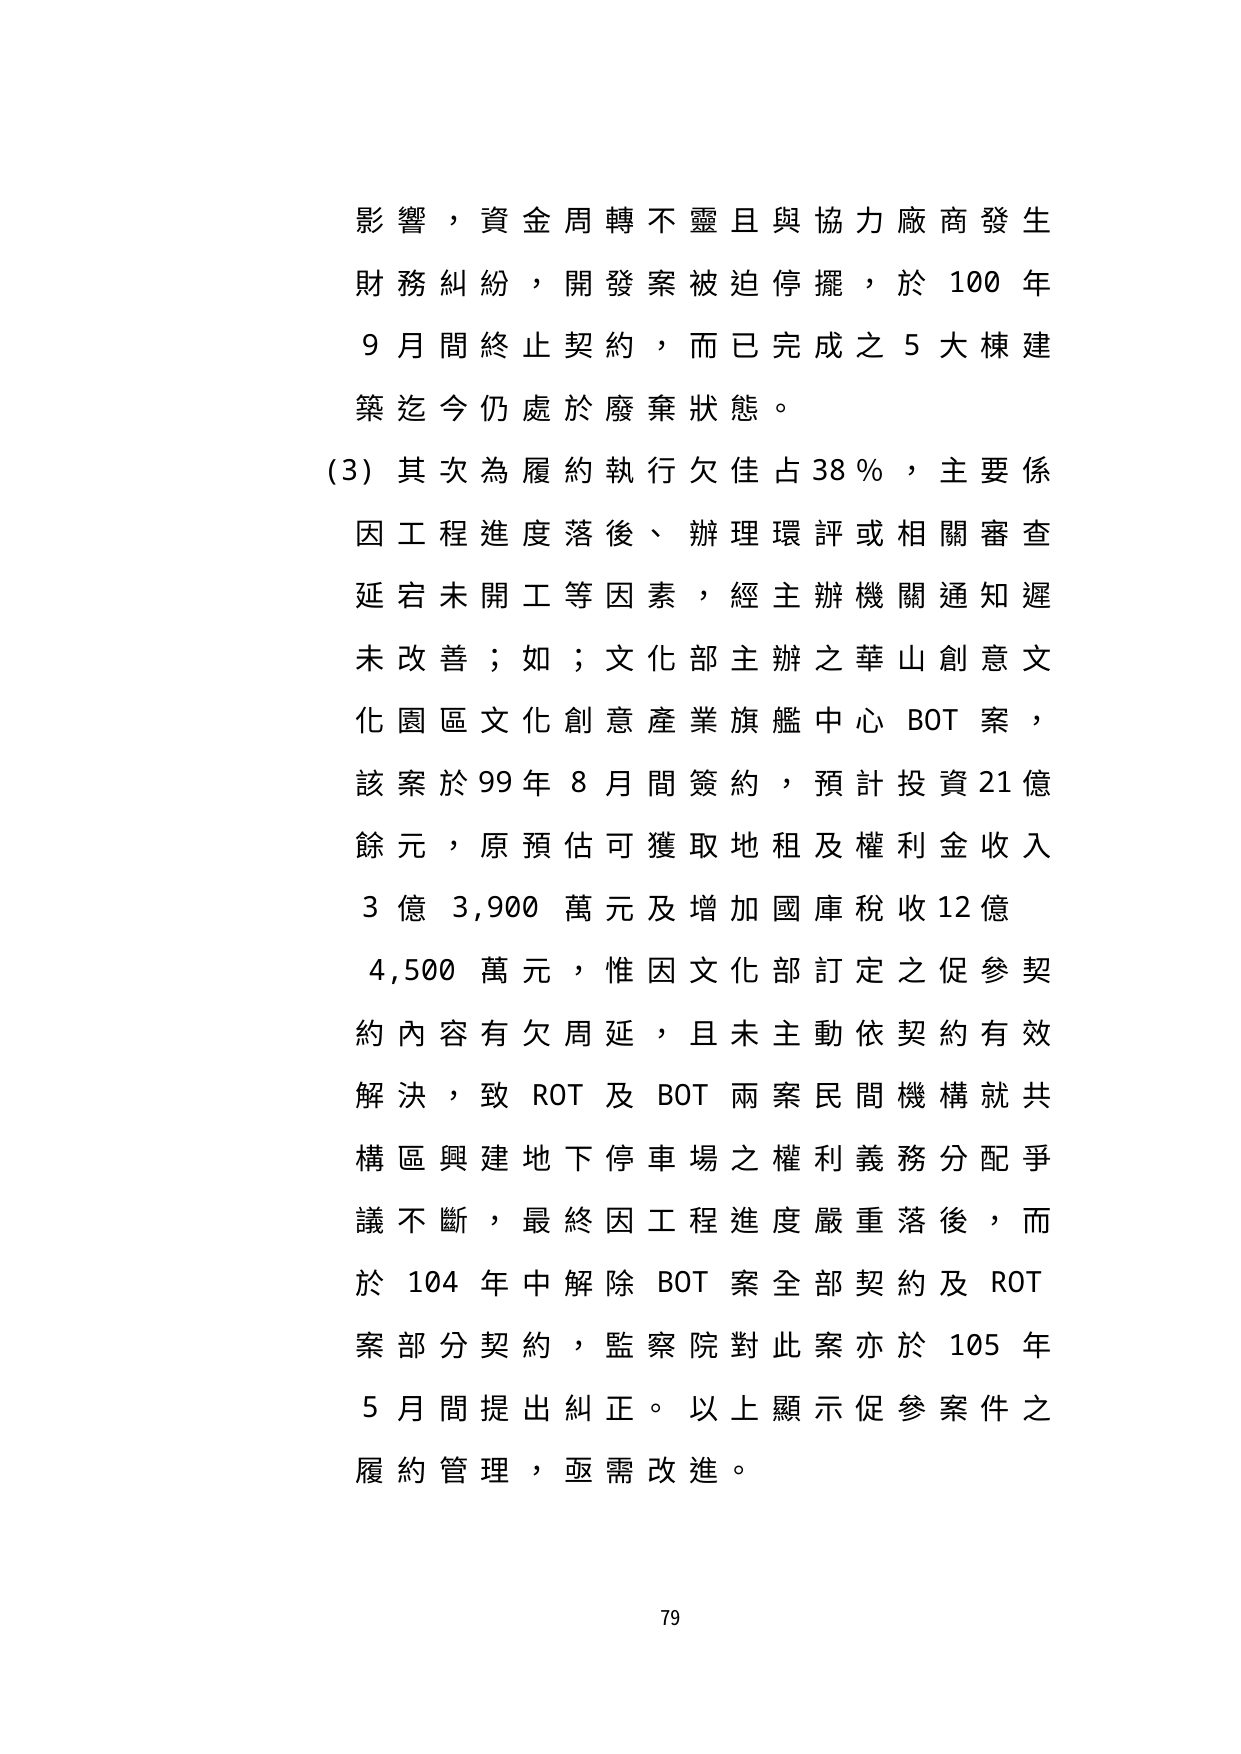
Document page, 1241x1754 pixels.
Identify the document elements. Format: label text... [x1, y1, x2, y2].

text (3)其次為履約執行欠佳占38％，主要係因工程進度落後、辦理環評或相關審查延宕未開工等因素，經主辦機關通知遲未改善；如；文化部主辦之華山創意文化園區文化創意產業旗艦中心BOT案，該案於99年8月間簽約，預計投資21億餘元，原預估可獲取地租及權利金收入3億3,900萬元及增加國庫稅收12億4,500萬元，惟因文化部訂定之促參契約內容有欠周延，且未主動依契約有效解決，致ROT及BOT兩案民間機構就共構區興建地下停車場之權利義務分配爭議不斷，最終因工程進度嚴重落後，而於104年中解除BOT案全部契約及ROT案部分契約，監察院對此案亦於105年5月間提出糾正。以上顯示促參案件之履約管理，亟需改進。 [301, 427, 1058, 1490]
text 影響，資金周轉不靈且與協力廠商發生財務糾紛，開發案被迫停擺，於100年9月間終止契約，而已完成之5大棟建築迄今仍處於廢棄狀態。 [301, 177, 1058, 427]
